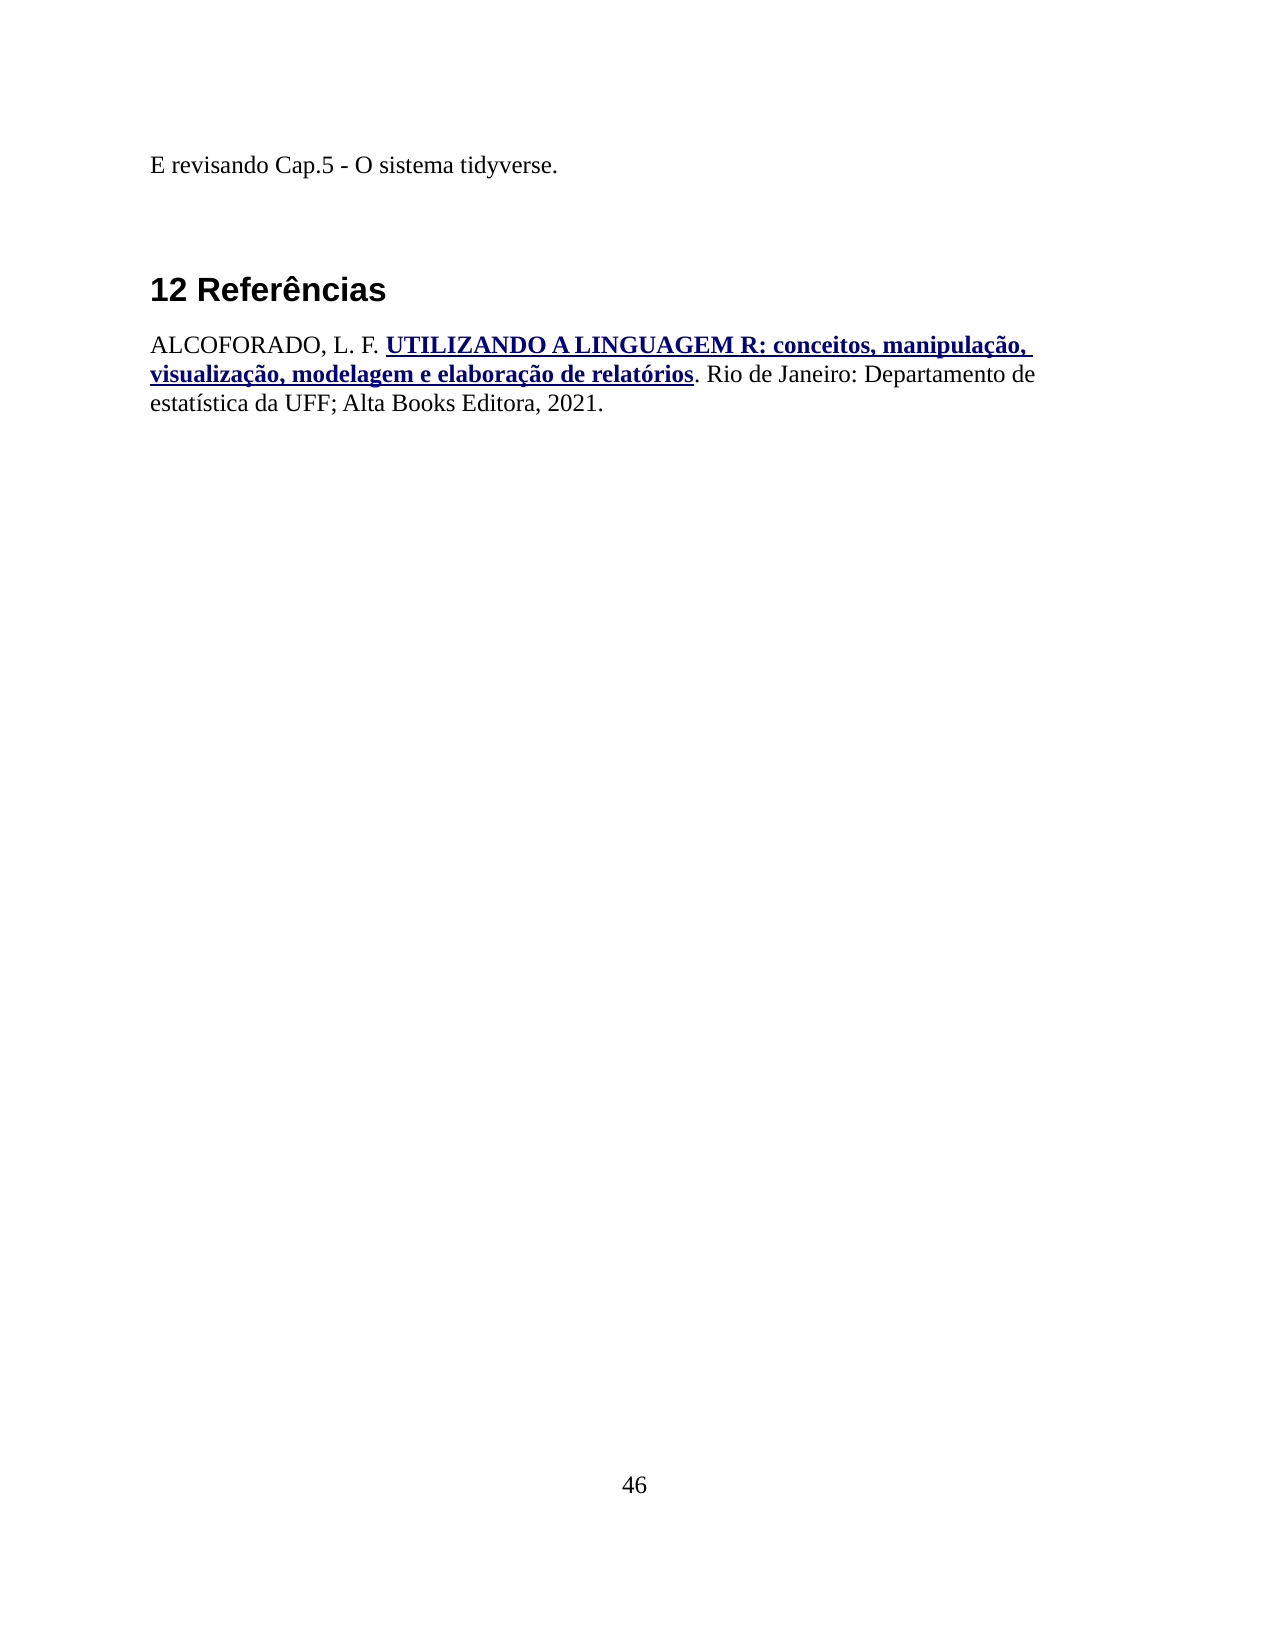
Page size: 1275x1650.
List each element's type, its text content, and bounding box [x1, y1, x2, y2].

text ALCOFORADO, L. F. UTILIZANDO A LINGUAGEM R: conceitos, manipulação, visualização, modelagem e elaboração de relatórios. Rio de Janeiro: Departamento de estatística da UFF; Alta Books Editora, 2021. [150, 330, 1125, 417]
text E revisando Cap.5 - O sistema tidyverse. [150, 150, 1125, 207]
subtitle 12 Referências [150, 270, 1125, 309]
